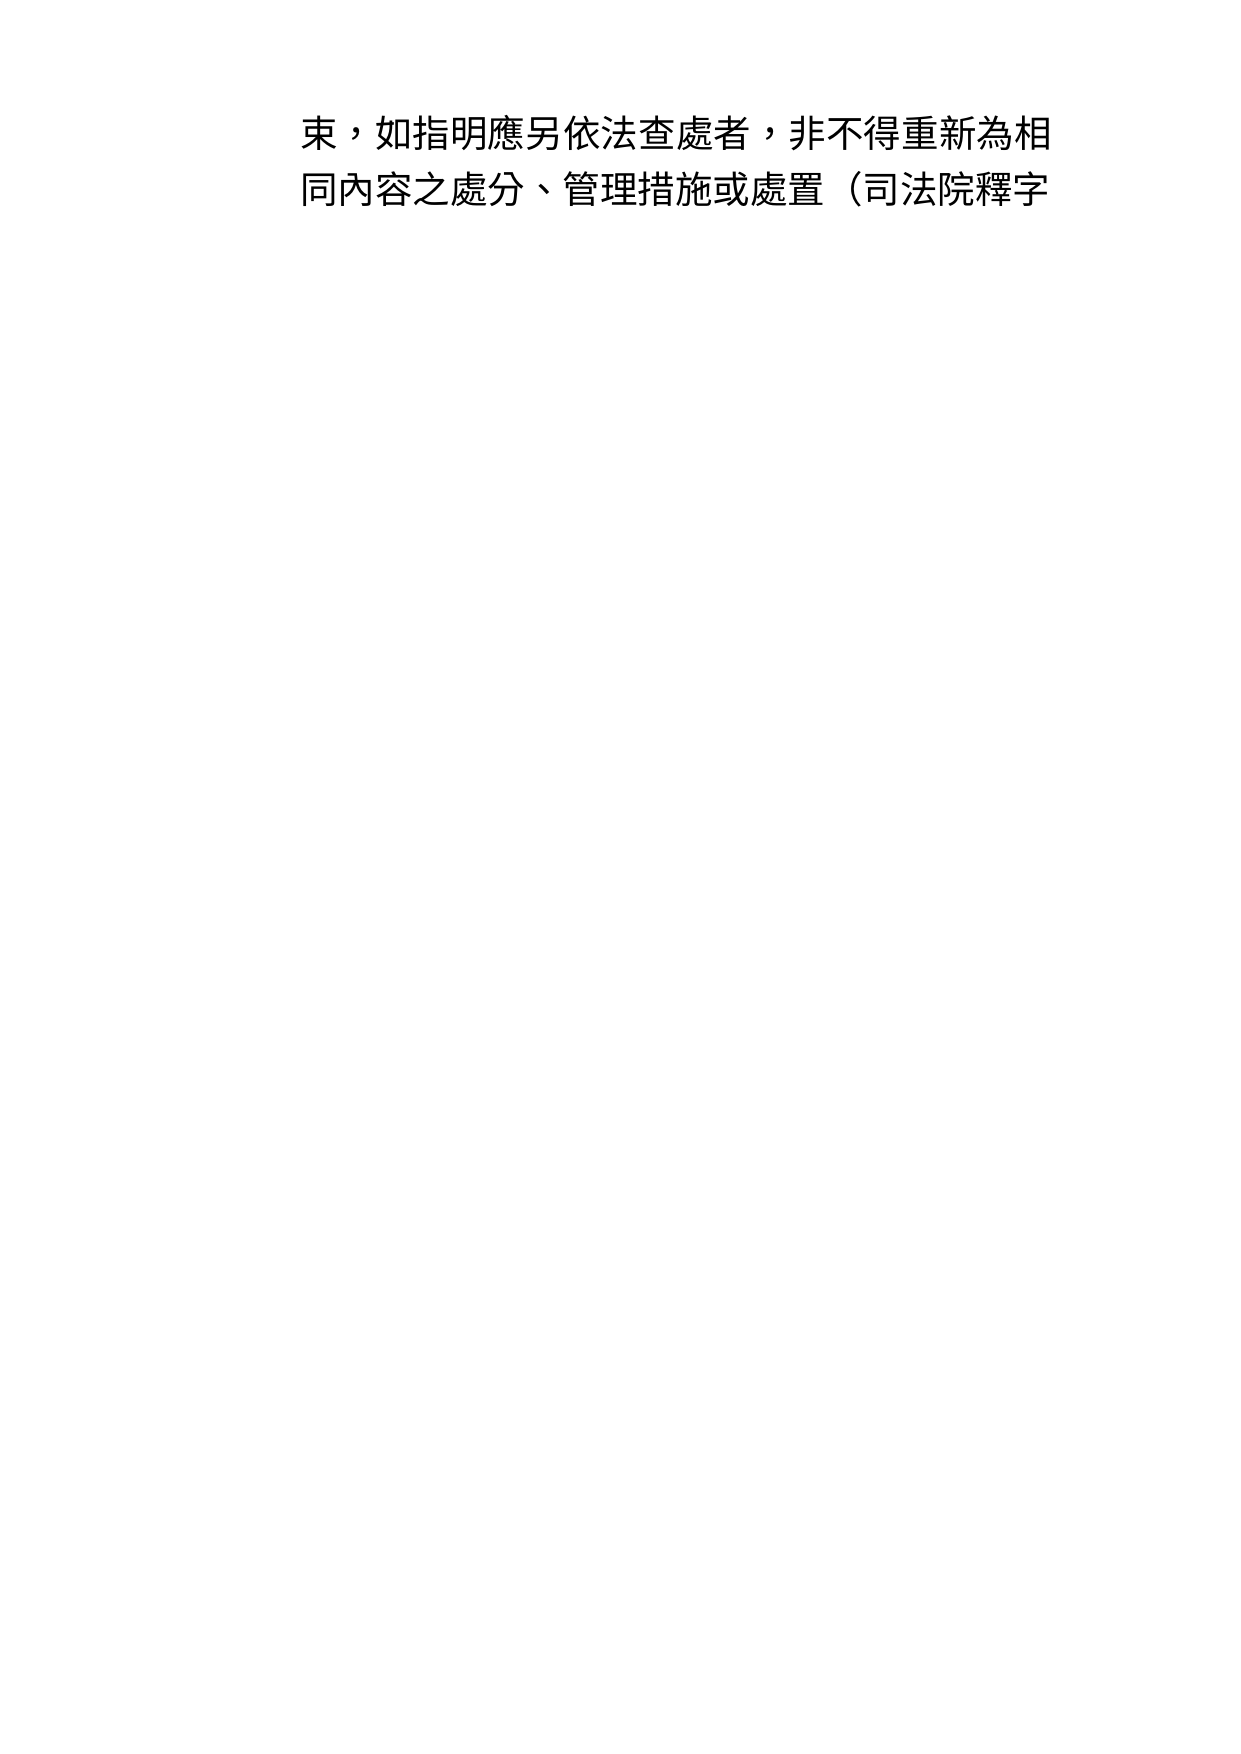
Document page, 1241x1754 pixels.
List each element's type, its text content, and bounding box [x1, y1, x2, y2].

text 束，如指明應另依法查處者，非不得重新為相同內容之處分、管理措施或處置（司法院釋字 [243, 104, 1053, 214]
